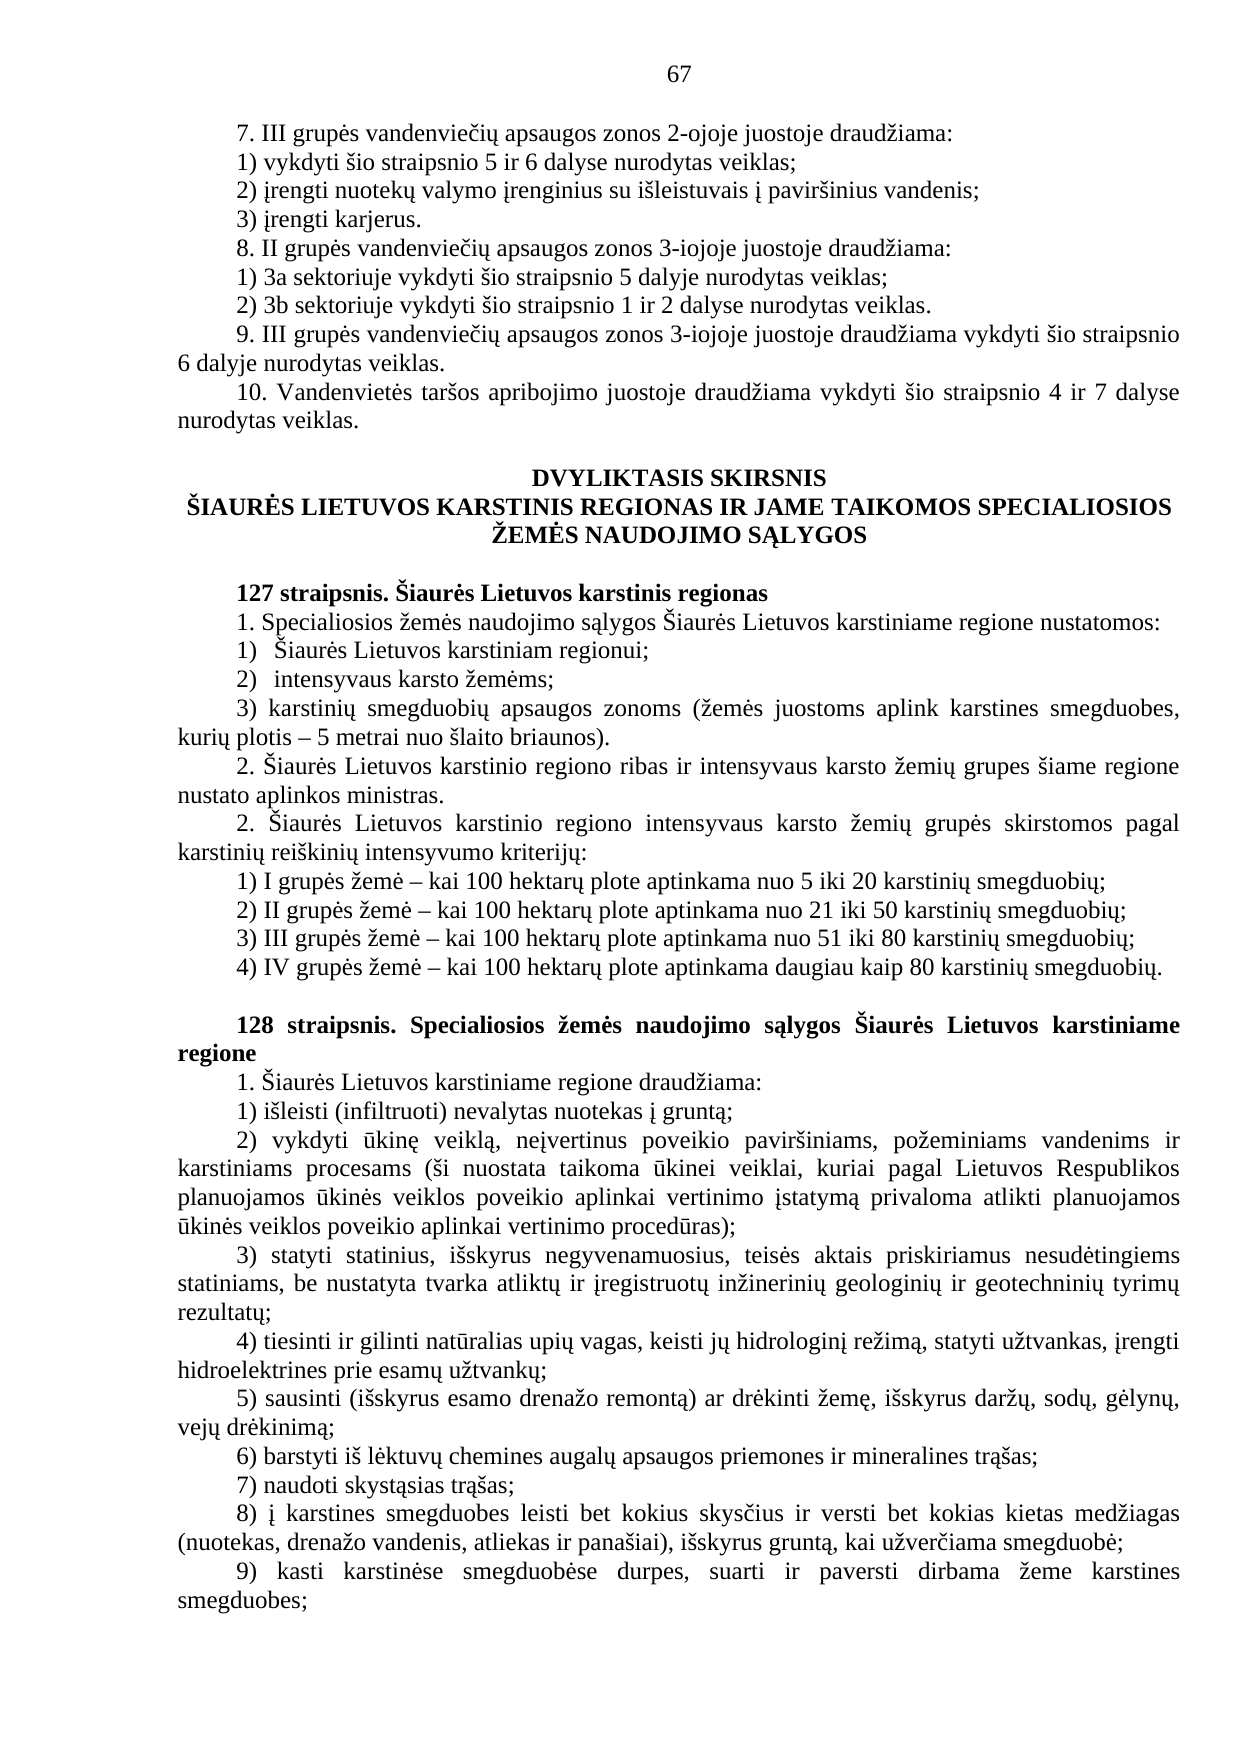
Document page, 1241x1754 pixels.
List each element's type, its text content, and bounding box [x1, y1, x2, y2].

text 127 straipsnis. Šiaurės Lietuvos karstinis regionas [177, 578, 1181, 607]
text 2) II grupės žemė – kai 100 hektarų plote aptinkama nuo 21 iki 50 karstinių smegduobių; [177, 895, 1181, 923]
text ŠIAURĖS LIETUVOS KARSTINIS REGIONAS IR JAME TAIKOMOS SPECIALIOSIOS ŽEMĖS NAUDOJIMO SĄLYGOS [177, 492, 1181, 549]
text 1) vykdyti šio straipsnio 5 ir 6 dalyse nurodytas veiklas; [236, 147, 1181, 176]
text 1. Šiaurės Lietuvos karstiniame regione draudžiama: [177, 1067, 1181, 1096]
text 2) intensyvaus karsto žemėms; [236, 664, 1181, 693]
text 3) III grupės žemė – kai 100 hektarų plote aptinkama nuo 51 iki 80 karstinių smegduobių; [177, 923, 1181, 952]
text 2. Šiaurės Lietuvos karstinio regiono intensyvaus karsto žemių grupės skirstomos pagal karstinių reiškinių intensyvumo kriterijų: [177, 808, 1181, 866]
text 2. Šiaurės Lietuvos karstinio regiono ribas ir intensyvaus karsto žemių grupes šiame regione nustato aplinkos ministras. [177, 751, 1181, 808]
text 7. III grupės vandenviečių apsaugos zonos 2-ojoje juostoje draudžiama: [236, 118, 1181, 147]
text 2) įrengti nuotekų valymo įrenginius su išleistuvais į paviršinius vandenis; [236, 176, 1181, 204]
text 10. Vandenvietės taršos apribojimo juostoje draudžiama vykdyti šio straipsnio 4 ir 7 dalyse nurodytas veiklas. [177, 377, 1181, 434]
text DVYLIKTASIS SKIRSNIS [177, 463, 1181, 492]
text 2) vykdyti ūkinę veiklą, neįvertinus poveikio paviršiniams, požeminiams vandenims ir karstiniams procesams (ši nuostata taikoma ūkinei veiklai, kuriai pagal Lietuvos Respublikos planuojamos ūkinės veiklos poveikio aplinkai vertinimo įstatymą privaloma atlikti planuojamos ūkinės veiklos poveikio aplinkai vertinimo procedūras); [177, 1125, 1181, 1240]
text 1) 3a sektoriuje vykdyti šio straipsnio 5 dalyje nurodytas veiklas; [177, 262, 1181, 291]
text 8) į karstines smegduobes leisti bet kokius skysčius ir versti bet kokias kietas medžiagas (nuotekas, drenažo vandenis, atliekas ir panašiai), išskyrus gruntą, kai užverčiama smegduobė; [177, 1498, 1181, 1556]
text 9. III grupės vandenviečių apsaugos zonos 3-iojoje juostoje draudžiama vykdyti šio straipsnio 6 dalyje nurodytas veiklas. [177, 319, 1181, 377]
text 4) IV grupės žemė – kai 100 hektarų plote aptinkama daugiau kaip 80 karstinių smegduobių. [177, 952, 1181, 981]
text 1) I grupės žemė – kai 100 hektarų plote aptinkama nuo 5 iki 20 karstinių smegduobių; [177, 866, 1181, 895]
text 9) kasti karstinėse smegduobėse durpes, suarti ir paversti dirbama žeme karstines smegduobes; [177, 1556, 1181, 1613]
text 5) sausinti (išskyrus esamo drenažo remontą) ar drėkinti žemę, išskyrus daržų, sodų, gėlynų, vejų drėkinimą; [177, 1383, 1181, 1441]
text 6) barstyti iš lėktuvų chemines augalų apsaugos priemones ir mineralines trąšas; [177, 1441, 1181, 1470]
text 2) 3b sektoriuje vykdyti šio straipsnio 1 ir 2 dalyse nurodytas veiklas. [177, 291, 1181, 319]
text 3) karstinių smegduobių apsaugos zonoms (žemės juostoms aplink karstines smegduobes, kurių plotis – 5 metrai nuo šlaito briaunos). [177, 693, 1181, 751]
text 1. Specialiosios žemės naudojimo sąlygos Šiaurės Lietuvos karstiniame regione nustatomos: [177, 607, 1181, 636]
text 3) įrengti karjerus. [236, 204, 1181, 233]
text 7) naudoti skystąsias trąšas; [177, 1470, 1181, 1498]
text 4) tiesinti ir gilinti natūralias upių vagas, keisti jų hidrologinį režimą, statyti užtvankas, įrengti hidroelektrines prie esamų užtvankų; [177, 1326, 1181, 1383]
text 1) išleisti (infiltruoti) nevalytas nuotekas į gruntą; [177, 1096, 1181, 1125]
text 8. II grupės vandenviečių apsaugos zonos 3-iojoje juostoje draudžiama: [177, 233, 1181, 262]
text 3) statyti statinius, išskyrus negyvenamuosius, teisės aktais priskiriamus nesudėtingiems statiniams, be nustatyta tvarka atliktų ir įregistruotų inžinerinių geologinių ir geotechninių tyrimų rezultatų; [177, 1240, 1181, 1326]
text 128 straipsnis. Specialiosios žemės naudojimo sąlygos Šiaurės Lietuvos karstiniame regione [177, 1010, 1181, 1067]
text 1) Šiaurės Lietuvos karstiniam regionui; [236, 636, 1181, 664]
